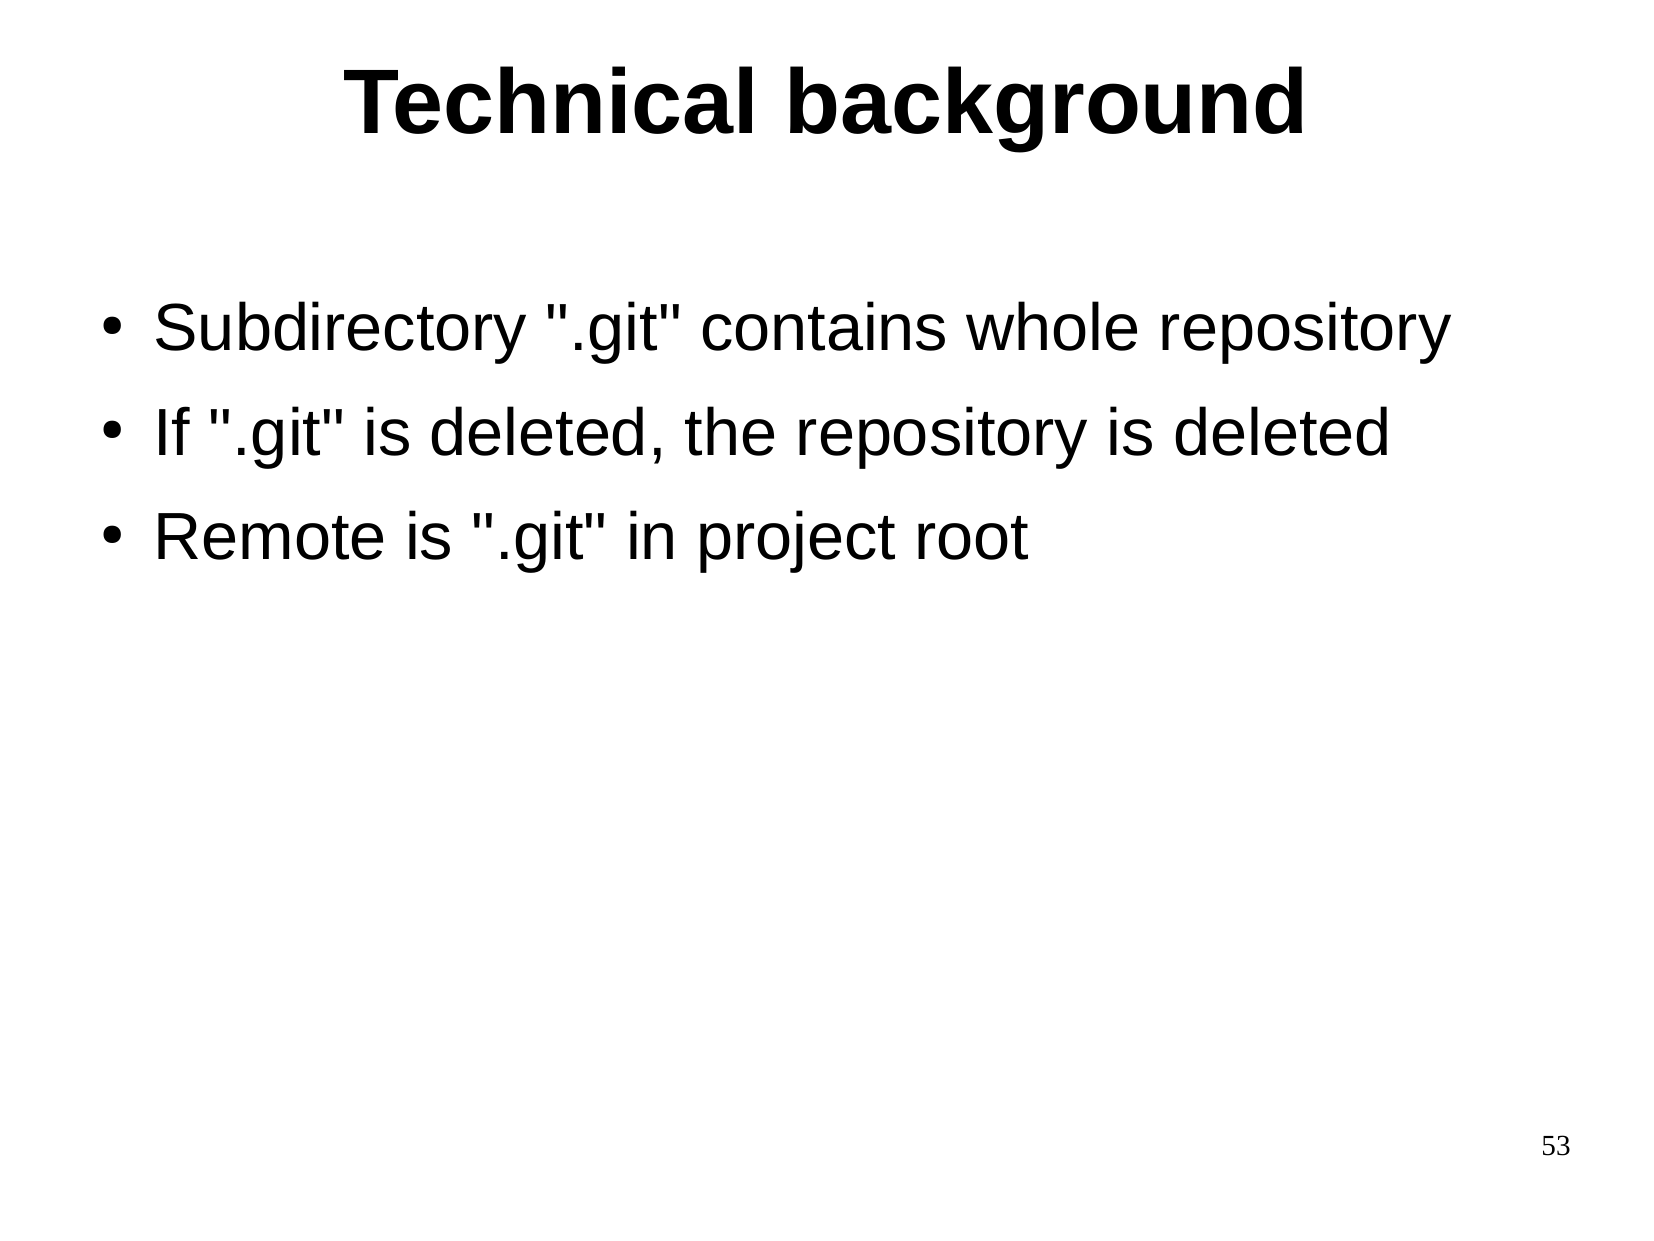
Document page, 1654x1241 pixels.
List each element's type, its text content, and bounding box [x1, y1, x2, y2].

list Subdirectory ".git" contains whole repository If ".git" is deleted, the repository is deleted Remote is ".git" in project root [82, 290, 1571, 1010]
title Technical background [82, 49, 1571, 257]
